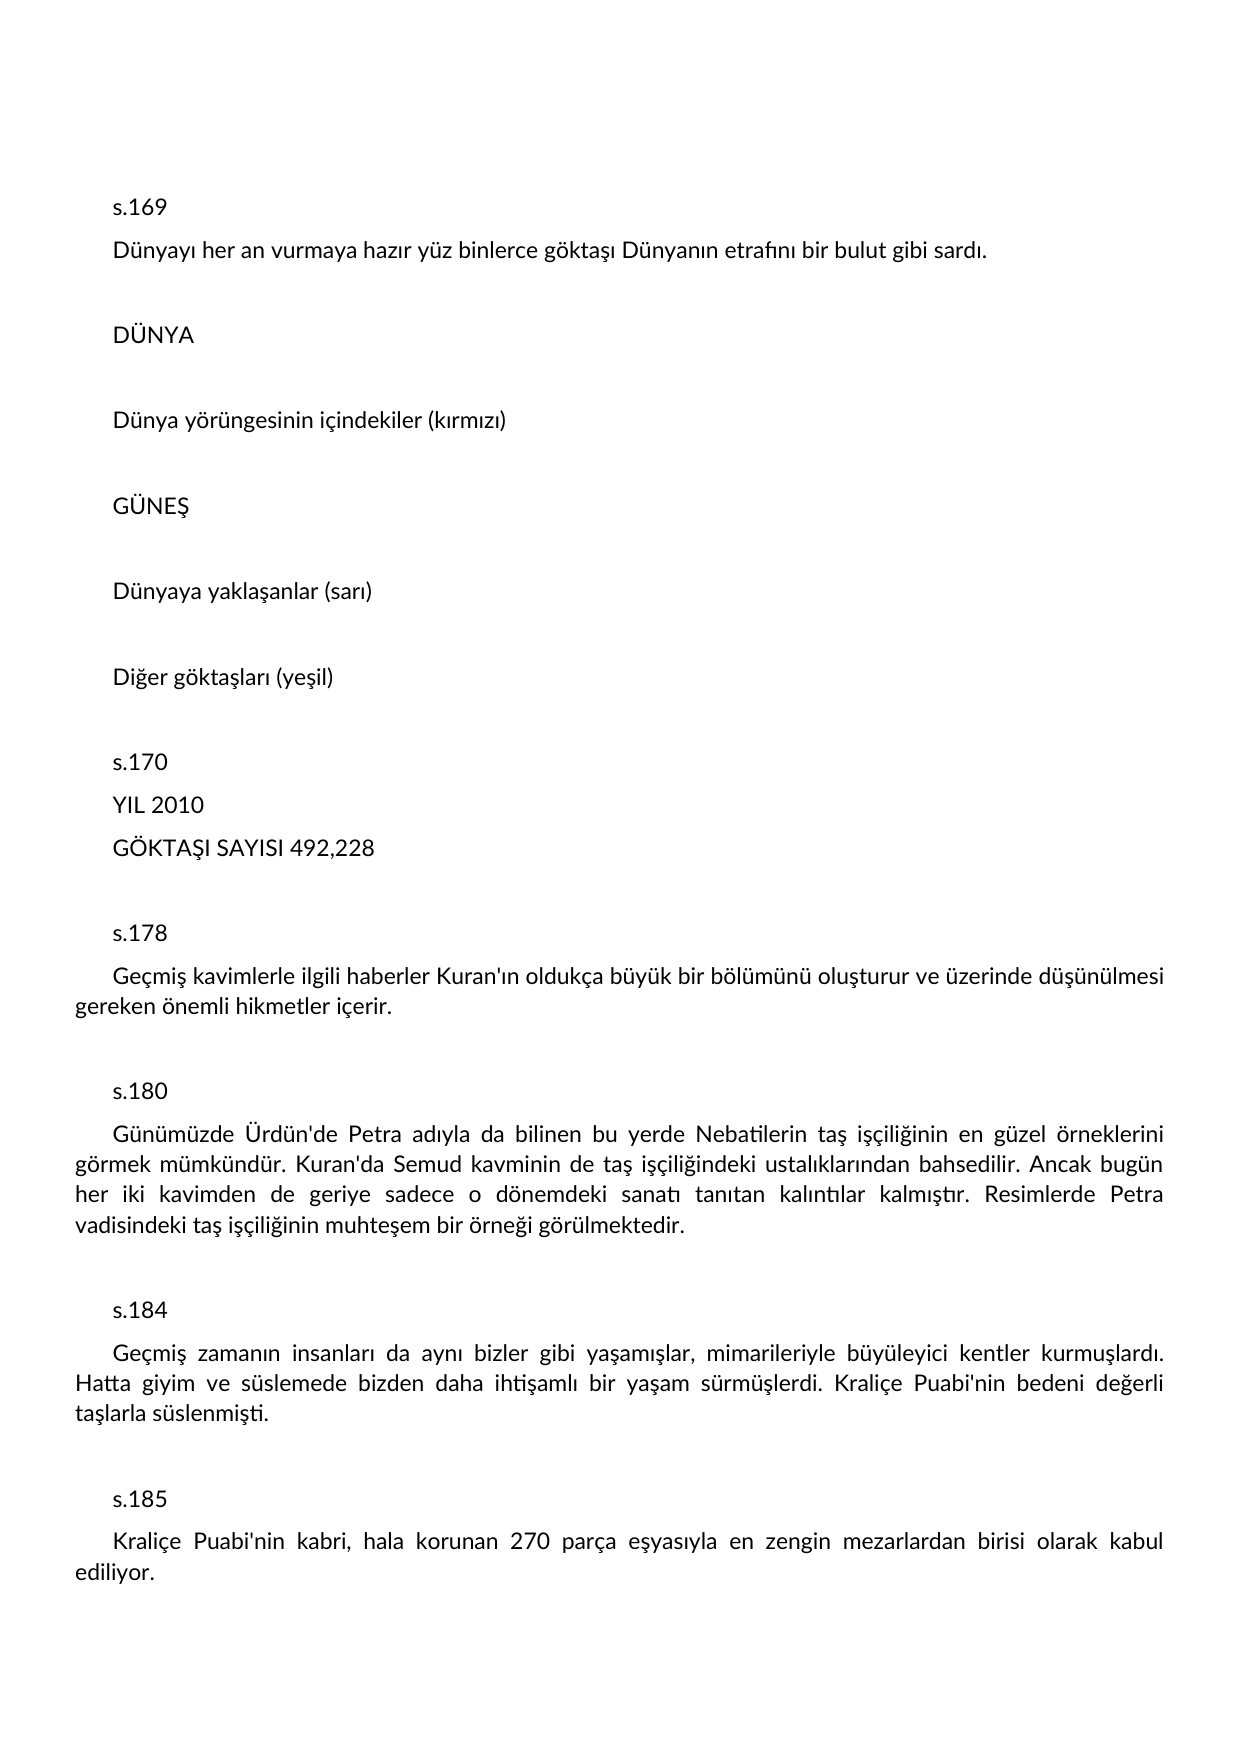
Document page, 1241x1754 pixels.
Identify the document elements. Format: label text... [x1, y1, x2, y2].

text Diğer göktaşları (yeşil) [75, 662, 1165, 690]
text Dünya yörüngesinin içindekiler (kırmızı) [75, 406, 1165, 434]
text Dünyayı her an vurmaya hazır yüz binlerce göktaşı Dünyanın etrafını bir bulut gibi sardı. [75, 235, 1165, 263]
text s.170 [75, 748, 1165, 775]
text Kraliçe Puabi'nin kabri, hala korunan 270 parça eşyasıyla en zengin mezarlardan birisi olarak kabul ediliyor. [75, 1527, 1165, 1585]
text GÜNEŞ [75, 492, 1165, 519]
text s.184 [75, 1296, 1165, 1323]
text Geçmiş kavimlerle ilgili haberler Kuran'ın oldukça büyük bir bölümünü oluşturur ve üzerinde düşünülmesi gereken önemli hikmetler içerir. [75, 961, 1165, 1019]
text GÖKTAŞI SAYISI 492,228 [75, 833, 1165, 861]
text s.169 [75, 193, 1165, 220]
text s.180 [75, 1077, 1165, 1104]
text s.185 [75, 1484, 1165, 1512]
text YIL 2010 [75, 791, 1165, 818]
text DÜNYA [75, 321, 1165, 348]
text s.178 [75, 919, 1165, 946]
text Geçmiş zamanın insanları da aynı bizler gibi yaşamışlar, mimarileriyle büyüleyici kentler kurmuşlardı. Hatta giyim ve süslemede bizden daha ihtişamlı bir yaşam sürmüşlerdi. Kraliçe Puabi'nin bedeni değerli taşlarla süslenmişti. [75, 1338, 1165, 1426]
text Dünyaya yaklaşanlar (sarı) [75, 577, 1165, 604]
text Günümüzde Ürdün'de Petra adıyla da bilinen bu yerde Nebatilerin taş işçiliğinin en güzel örneklerini görmek mümkündür. Kuran'da Semud kavminin de taş işçiliğindeki ustalıklarından bahsedilir. Ancak bugün her iki kavimden de geriye sadece o dönemdeki sanatı tanıtan kalıntılar kalmıştır. Resimlerde Petra vadisindeki taş işçiliğinin muhteşem bir örneği görülmektedir. [75, 1120, 1165, 1238]
